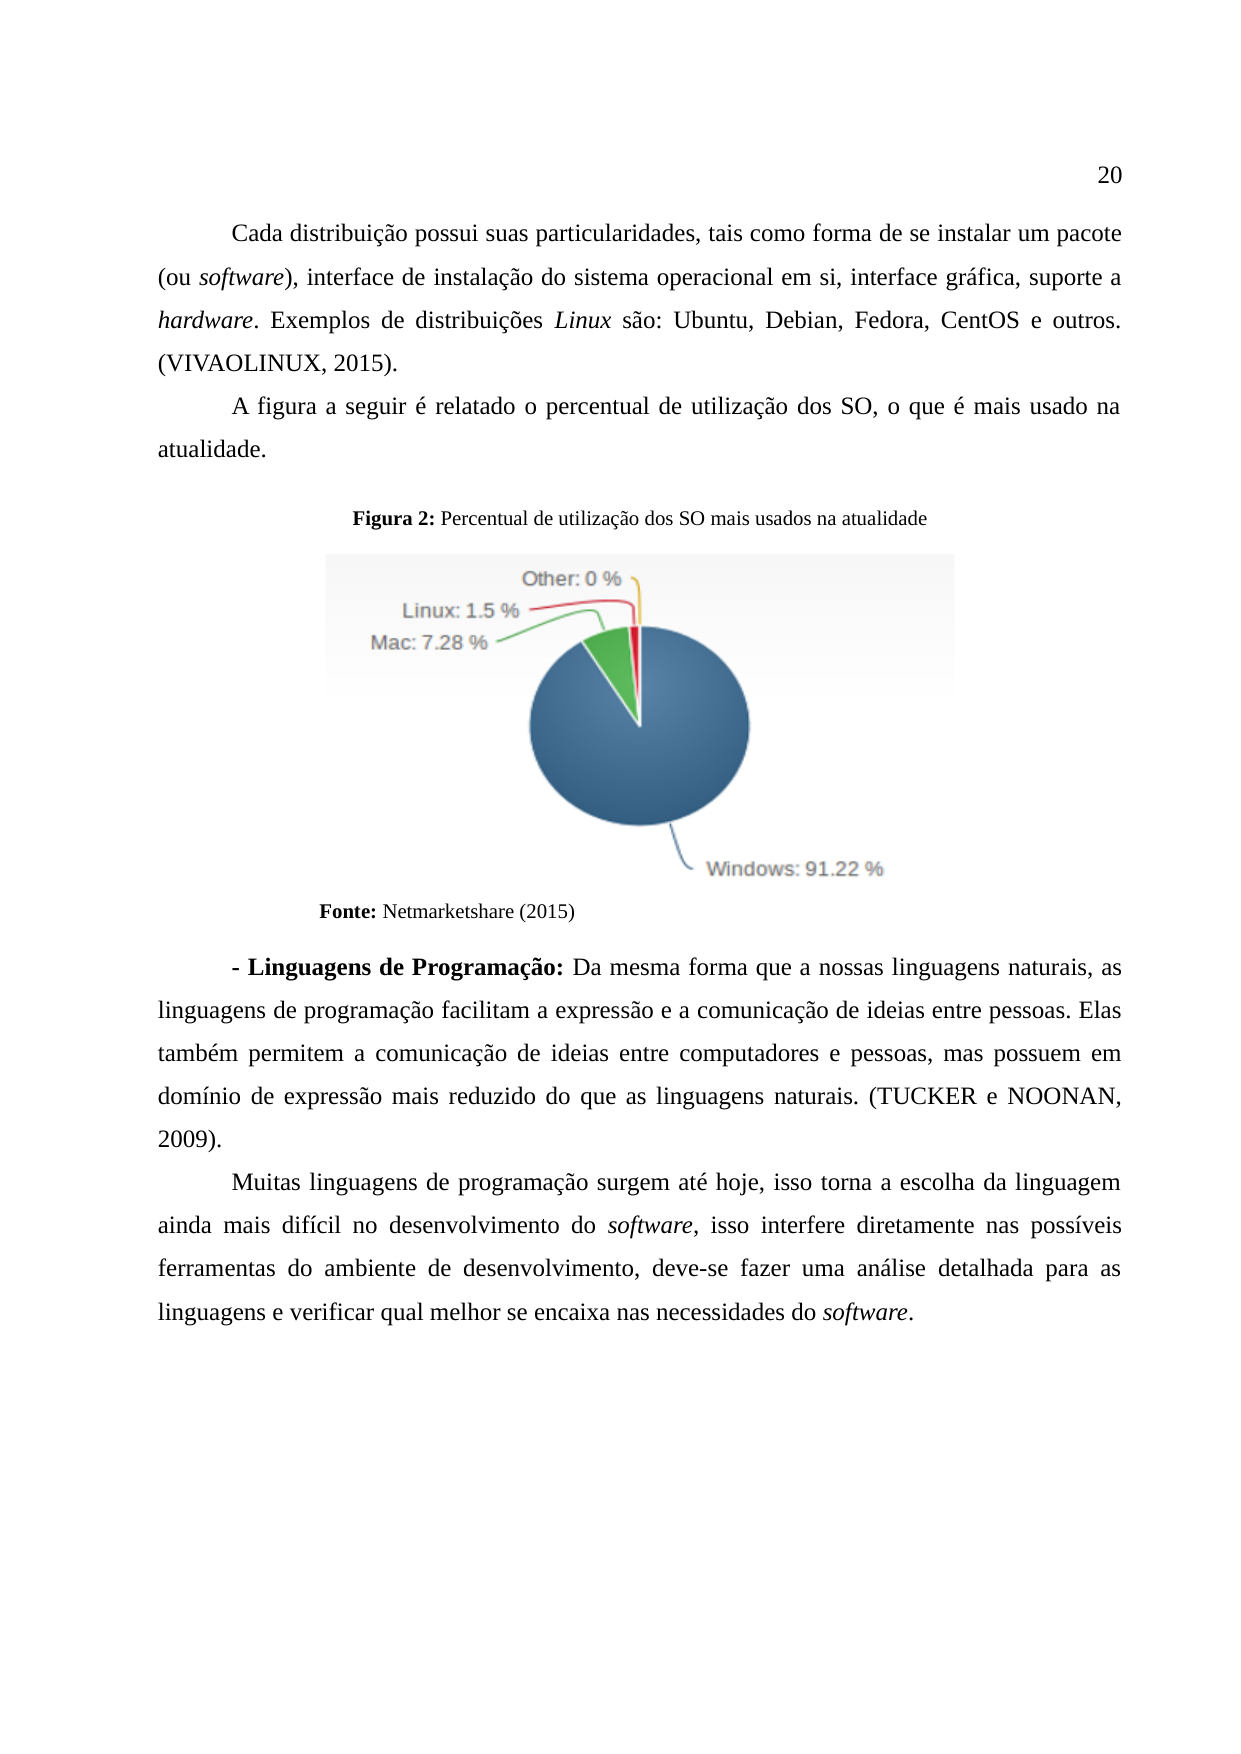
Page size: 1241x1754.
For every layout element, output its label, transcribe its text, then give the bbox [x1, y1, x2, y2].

picture [325, 554, 955, 900]
text Cada distribuição possui suas particularidades, tais como forma de se instalar um pacote (ou software), interface de instalação do sistema operacional em si, interface gráfica, suporte a hardware. Exemplos de distribuições Linux são: Ubuntu, Debian, Fedora, CentOS e outros. (VIVAOLINUX, 2015). [158, 218, 1122, 377]
text Muitas linguagens de programação surgem até hoje, isso torna a escolha da linguagem ainda mais difícil no desenvolvimento do software, isso interfere diretamente nas possíveis ferramentas do ambiente de desenvolvimento, deve-se fazer uma análise detalhada para as linguagens e verificar qual melhor se encaixa nas necessidades do software. [158, 1167, 1122, 1325]
text Figura 2: Percentual de utilização dos SO mais usados na atualidade [319, 506, 961, 530]
text A figura a seguir é relatado o percentual de utilização dos SO, o que é mais usado na atualidade. [158, 391, 1122, 463]
text Fonte: Netmarketshare (2015) [319, 900, 961, 923]
text - Linguagens de Programação: Da mesma forma que a nossas linguagens naturais, as linguagens de programação facilitam a expressão e a comunicação de ideias entre pessoas. Elas também permitem a comunicação de ideias entre computadores e pessoas, mas possuem em domínio de expressão mais reduzido do que as linguagens naturais. (TUCKER e NOONAN, 2009). [158, 952, 1122, 1153]
